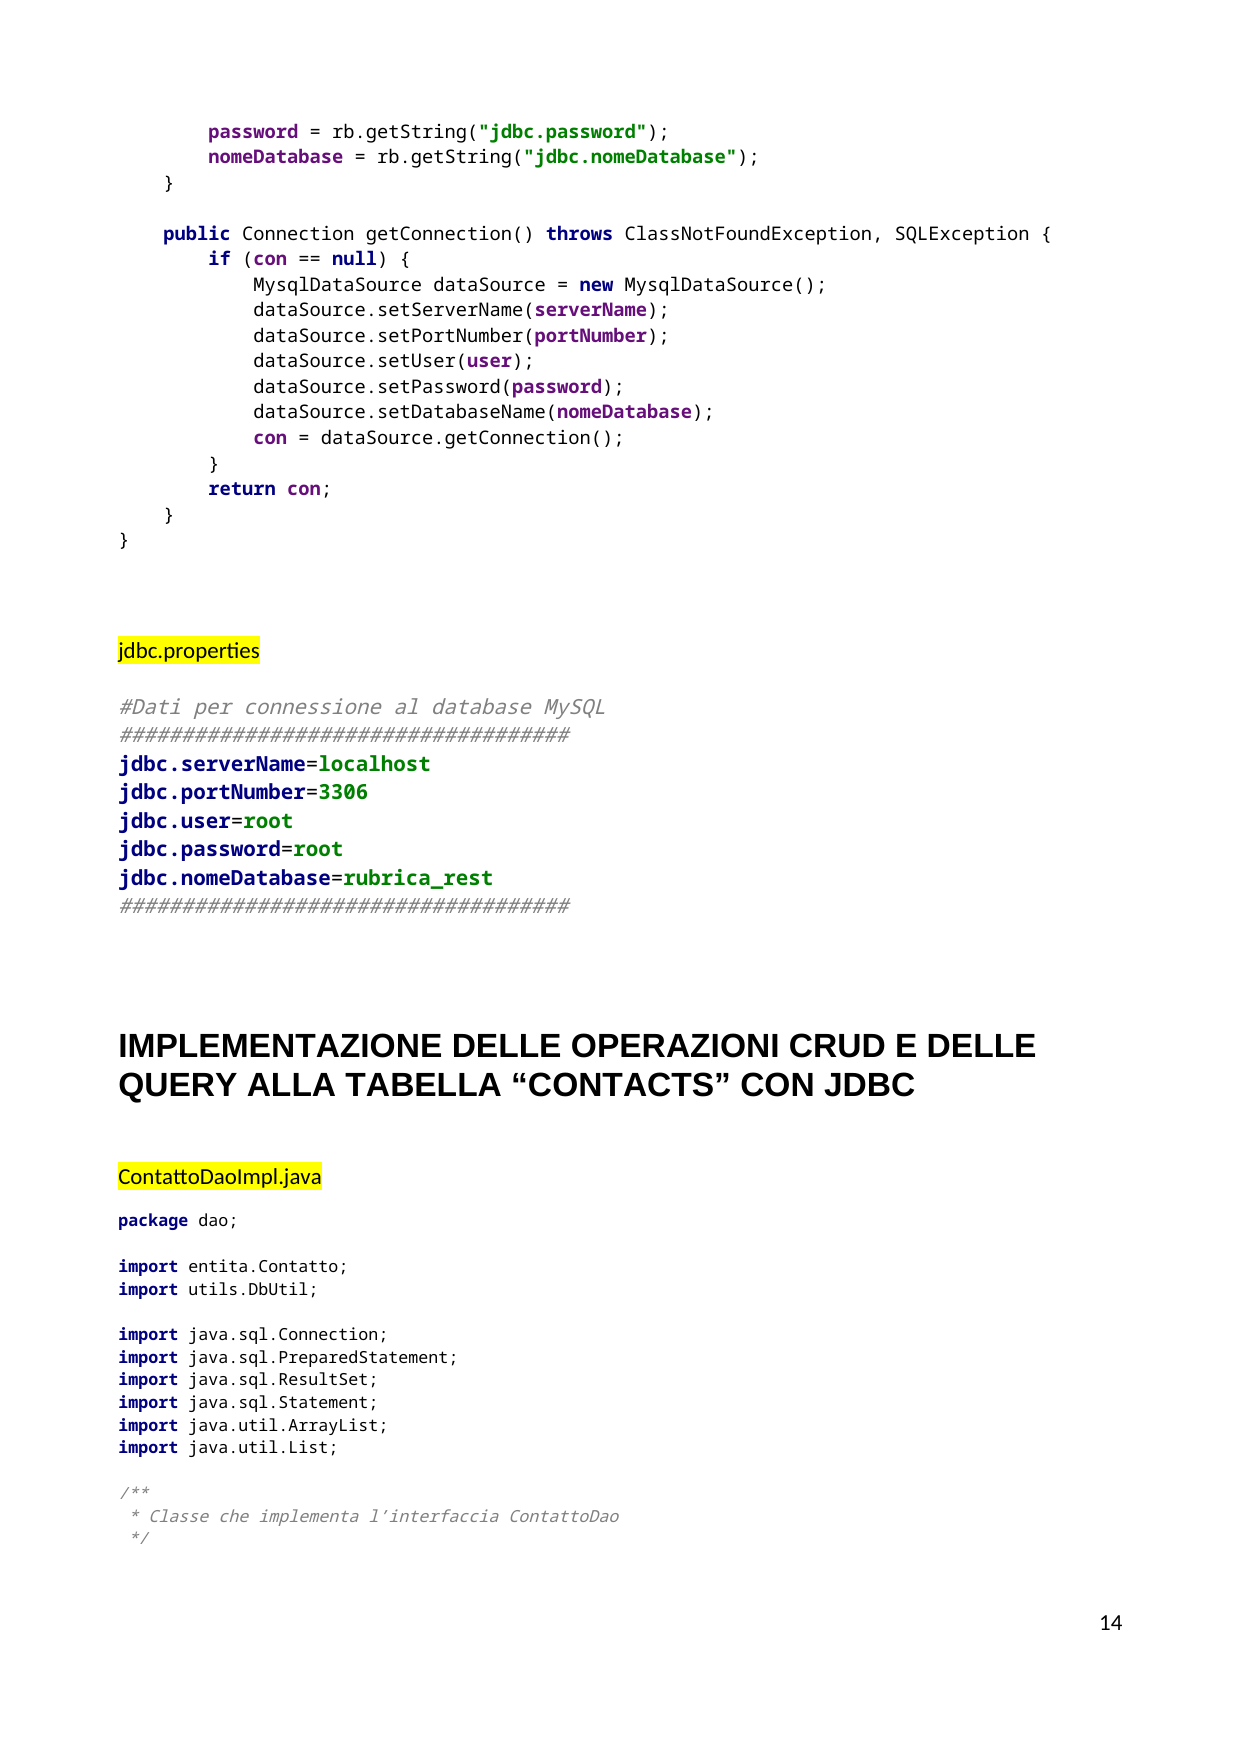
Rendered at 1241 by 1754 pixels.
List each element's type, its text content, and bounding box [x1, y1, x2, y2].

subtitle IMPLEMENTAZIONE DELLE OPERAZIONI CRUD E DELLE QUERY ALLA TABELLA “CONTACTS” CON JDBC [118, 1026, 1122, 1103]
text password = rb.getString("jdbc.password"); nomeDatabase = rb.getString("jdbc.nomeDatabase"); } public Connection getConnection() throws ClassNotFoundException, SQLException { if (con == null) { MysqlDataSource dataSource = new MysqlDataSource(); dataSource.setServerName(serverName); dataSource.setPortNumber(portNumber); dataSource.setUser(user); dataSource.setPassword(password); dataSource.setDatabaseName(nomeDatabase); con = dataSource.getConnection(); } return con; } } [118, 118, 1122, 552]
text package dao; import entita.Contatto; import utils.DbUtil; import java.sql.Connection; import java.sql.PreparedStatement; import java.sql.ResultSet; import java.sql.Statement; import java.util.ArrayList; import java.util.List; /** * Classe che implementa l’interfaccia ContattoDao */ [118, 1209, 1122, 1572]
text #Dati per connessione al database MySQL #################################### jdbc.serverName=localhost jdbc.portNumber=3306 jdbc.user=root jdbc.password=root jdbc.nomeDatabase=rubrica_rest #################################### [118, 692, 1122, 919]
text ContattoDaoImpl.java [118, 1162, 1122, 1190]
text jdbc.properties [118, 636, 1122, 664]
